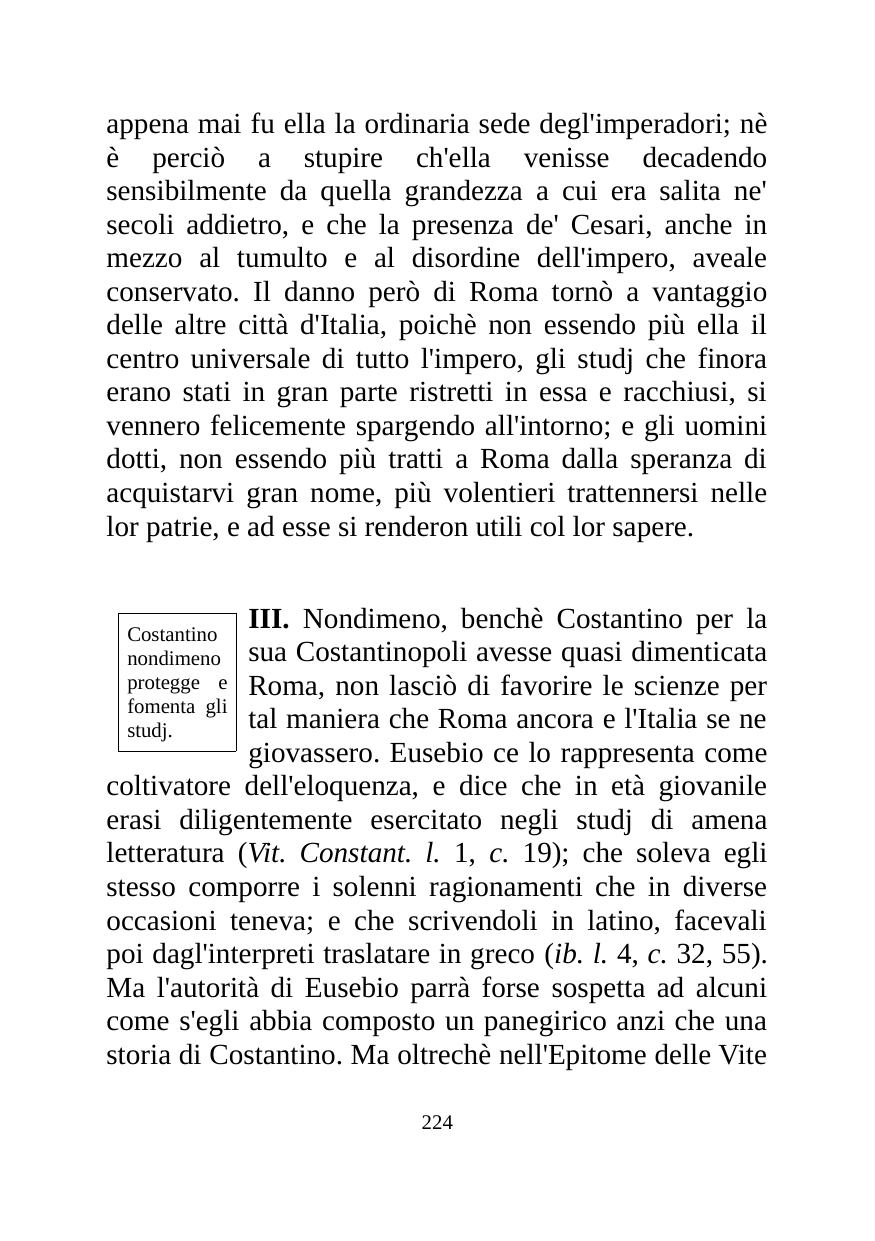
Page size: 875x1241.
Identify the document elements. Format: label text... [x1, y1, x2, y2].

text appena mai fu ella la ordinaria sede degl'imperadori; nè è perciò a stupire ch'ella venisse decadendo sensibilmente da quella grandezza a cui era salita ne' secoli addietro, e che la presenza de' Cesari, anche in mezzo al tumulto e al disordine dell'impero, aveale conservato. Il danno però di Roma tornò a vantaggio delle altre città d'Italia, poichè non essendo più ella il centro universale di tutto l'impero, gli studj che finora erano stati in gran parte ristretti in essa e racchiusi, si vennero felicemente spargendo all'intorno; e gli uomini dotti, non essendo più tratti a Roma dalla speranza di acquistarvi gran nome, più volentieri trattennersi nelle lor patrie, e ad esse si renderon utili col lor sapere. [106, 106, 768, 542]
text Costantino nondimeno protegge e fomenta gli studj. [127, 622, 227, 742]
text III. Nondimeno, benchè Costantino per la sua Costantinopoli avesse quasi dimenticata Roma, non lasciò di favorire le scienze per tal maniera che Roma ancora e l'Italia se ne giovassero. Eusebio ce lo rappresenta come coltivatore dell'eloquenza, e dice che in età giovanile erasi diligentemente esercitato negli studj di amena letteratura (Vit. Constant. l. 1, c. 19); che soleva egli stesso comporre i solenni ragionamenti che in diverse occasioni teneva; e che scrivendoli in latino, facevali poi dagl'interpreti traslatare in greco (ib. l. 4, c. 32, 55). Ma l'autorità di Eusebio parrà forse sospetta ad alcuni come s'egli abbia composto un panegirico anzi che una storia di Costantino. Ma oltrechè nell'Epitome delle Vite [106, 601, 768, 1070]
